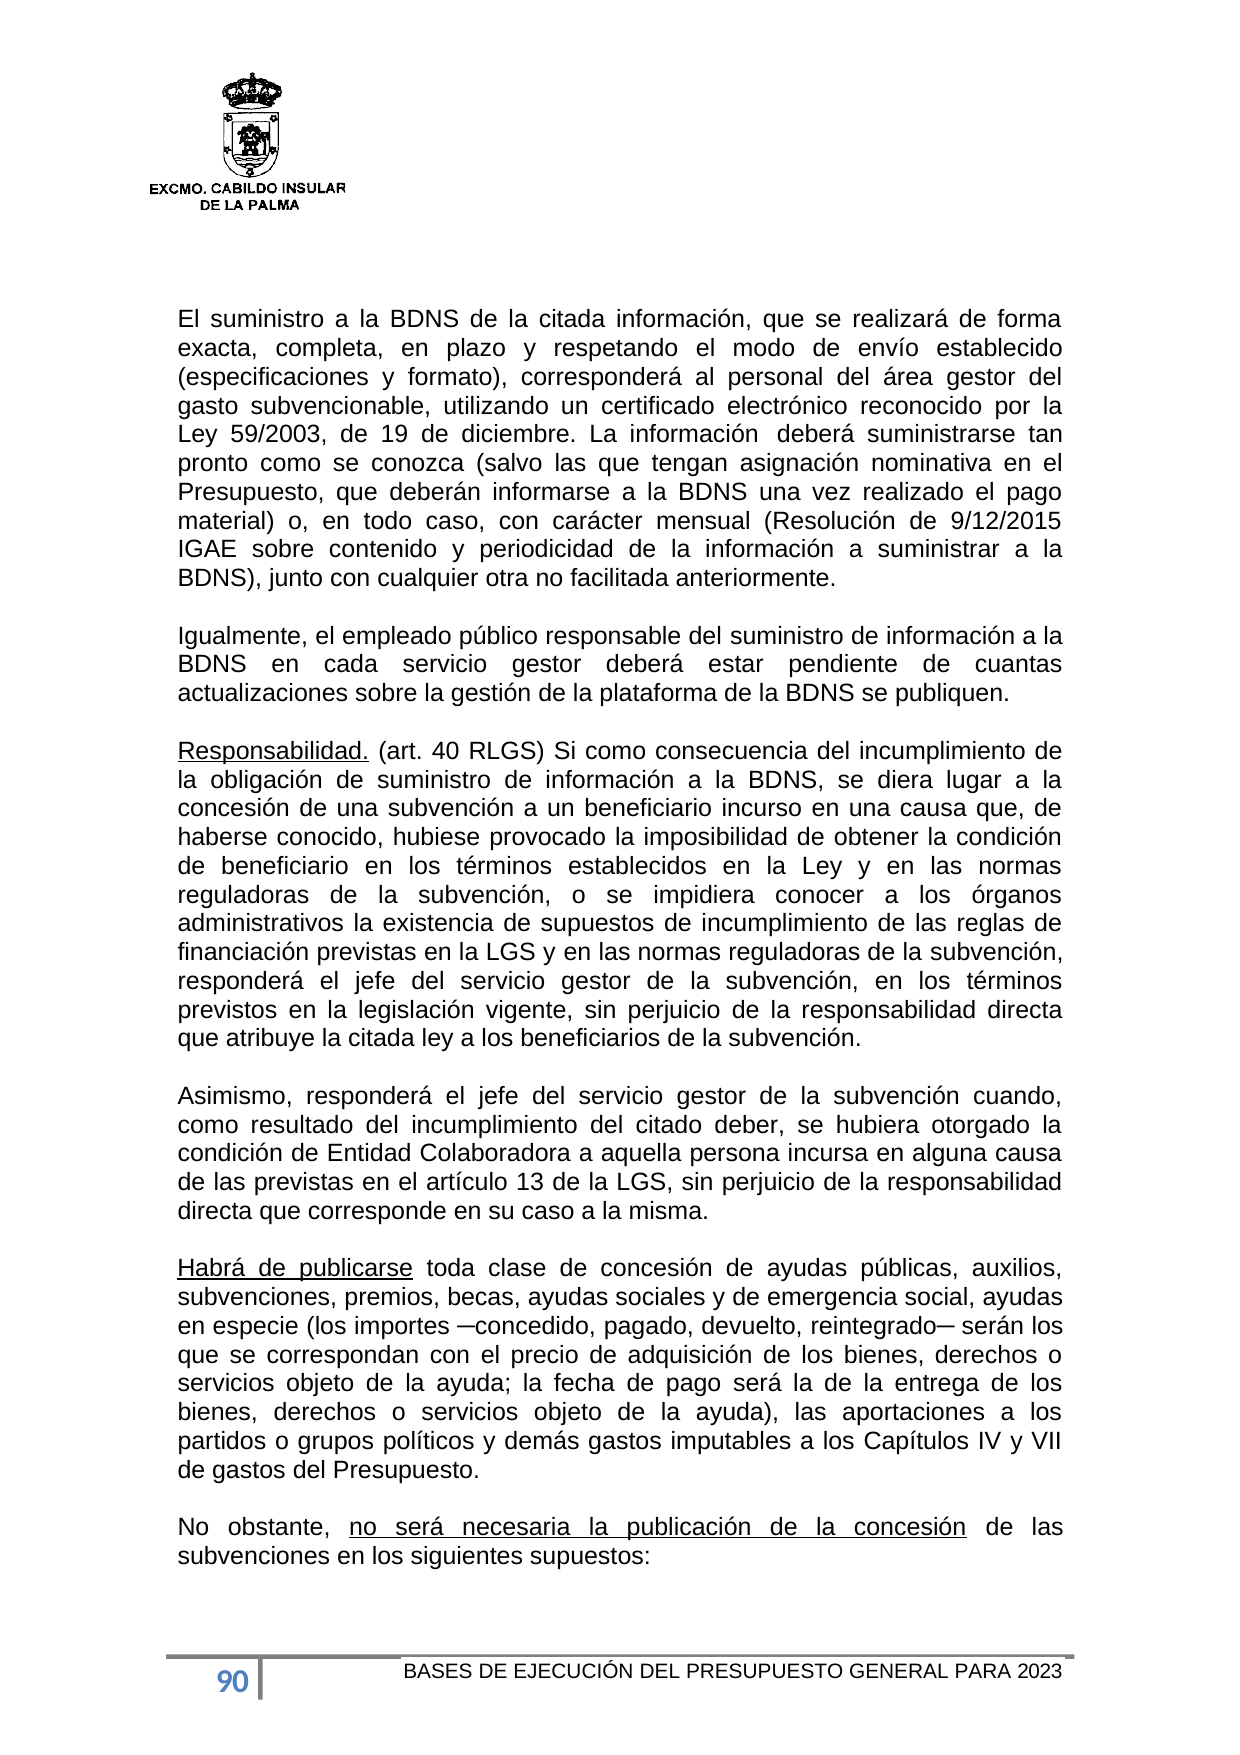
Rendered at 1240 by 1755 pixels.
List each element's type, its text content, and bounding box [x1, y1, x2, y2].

text Igualmente, el empleado público responsable del suministro de información a la BDNS en cada servicio gestor deberá estar pendiente de cuantas actualizaciones sobre la gestión de la plataforma de la BDNS se publiquen. [177, 621, 1063, 707]
text El suministro a la BDNS de la citada información, que se realizará de forma exacta, completa, en plazo y respetando el modo de envío establecido (especificaciones y formato), corresponderá al personal del área gestor del gasto subvencionable, utilizando un certificado electrónico reconocido por la Ley 59/2003, de 19 de diciembre. La información deberá suministrarse tan pronto como se conozca (salvo las que tengan asignación nominativa en el Presupuesto, que deberán informarse a la BDNS una vez realizado el pago material) o, en todo caso, con carácter mensual (Resolución de 9/12/2015 IGAE sobre contenido y periodicidad de la información a suministrar a la BDNS), junto con cualquier otra no facilitada anteriormente. [177, 304, 1063, 592]
text Asimismo, responderá el jefe del servicio gestor de la subvención cuando, como resultado del incumplimiento del citado deber, se hubiera otorgado la condición de Entidad Colaboradora a aquella persona incursa en alguna causa de las previstas en el artículo 13 de la LGS, sin perjuicio de la responsabilidad directa que corresponde en su caso a la misma. [177, 1081, 1063, 1224]
text Habrá de publicarse toda clase de concesión de ayudas públicas, auxilios, subvenciones, premios, becas, ayudas sociales y de emergencia social, ayudas en especie (los importes ─concedido, pagado, devuelto, reintegrado─ serán los que se correspondan con el precio de adquisición de los bienes, derechos o servicios objeto de la ayuda; la fecha de pago será la de la entrega de los bienes, derechos o servicios objeto de la ayuda), las aportaciones a los partidos o grupos políticos y demás gastos imputables a los Capítulos IV y VII de gastos del Presupuesto. [177, 1253, 1063, 1483]
text No obstante, no será necesaria la publicación de la concesión de las subvenciones en los siguientes supuestos: [177, 1512, 1063, 1569]
text Responsabilidad. (art. 40 RLGS) Si como consecuencia del incumplimiento de la obligación de suministro de información a la BDNS, se diera lugar a la concesión de una subvención a un beneficiario incurso en una causa que, de haberse conocido, hubiese provocado la imposibilidad de obtener la condición de beneficiario en los términos establecidos en la Ley y en las normas reguladoras de la subvención, o se impidiera conocer a los órganos administrativos la existencia de supuestos de incumplimiento de las reglas de financiación previstas en la LGS y en las normas reguladoras de la subvención, responderá el jefe del servicio gestor de la subvención, en los términos previstos en la legislación vigente, sin perjuicio de la responsabilidad directa que atribuye la citada ley a los beneficiarios de la subvención. [177, 736, 1063, 1052]
